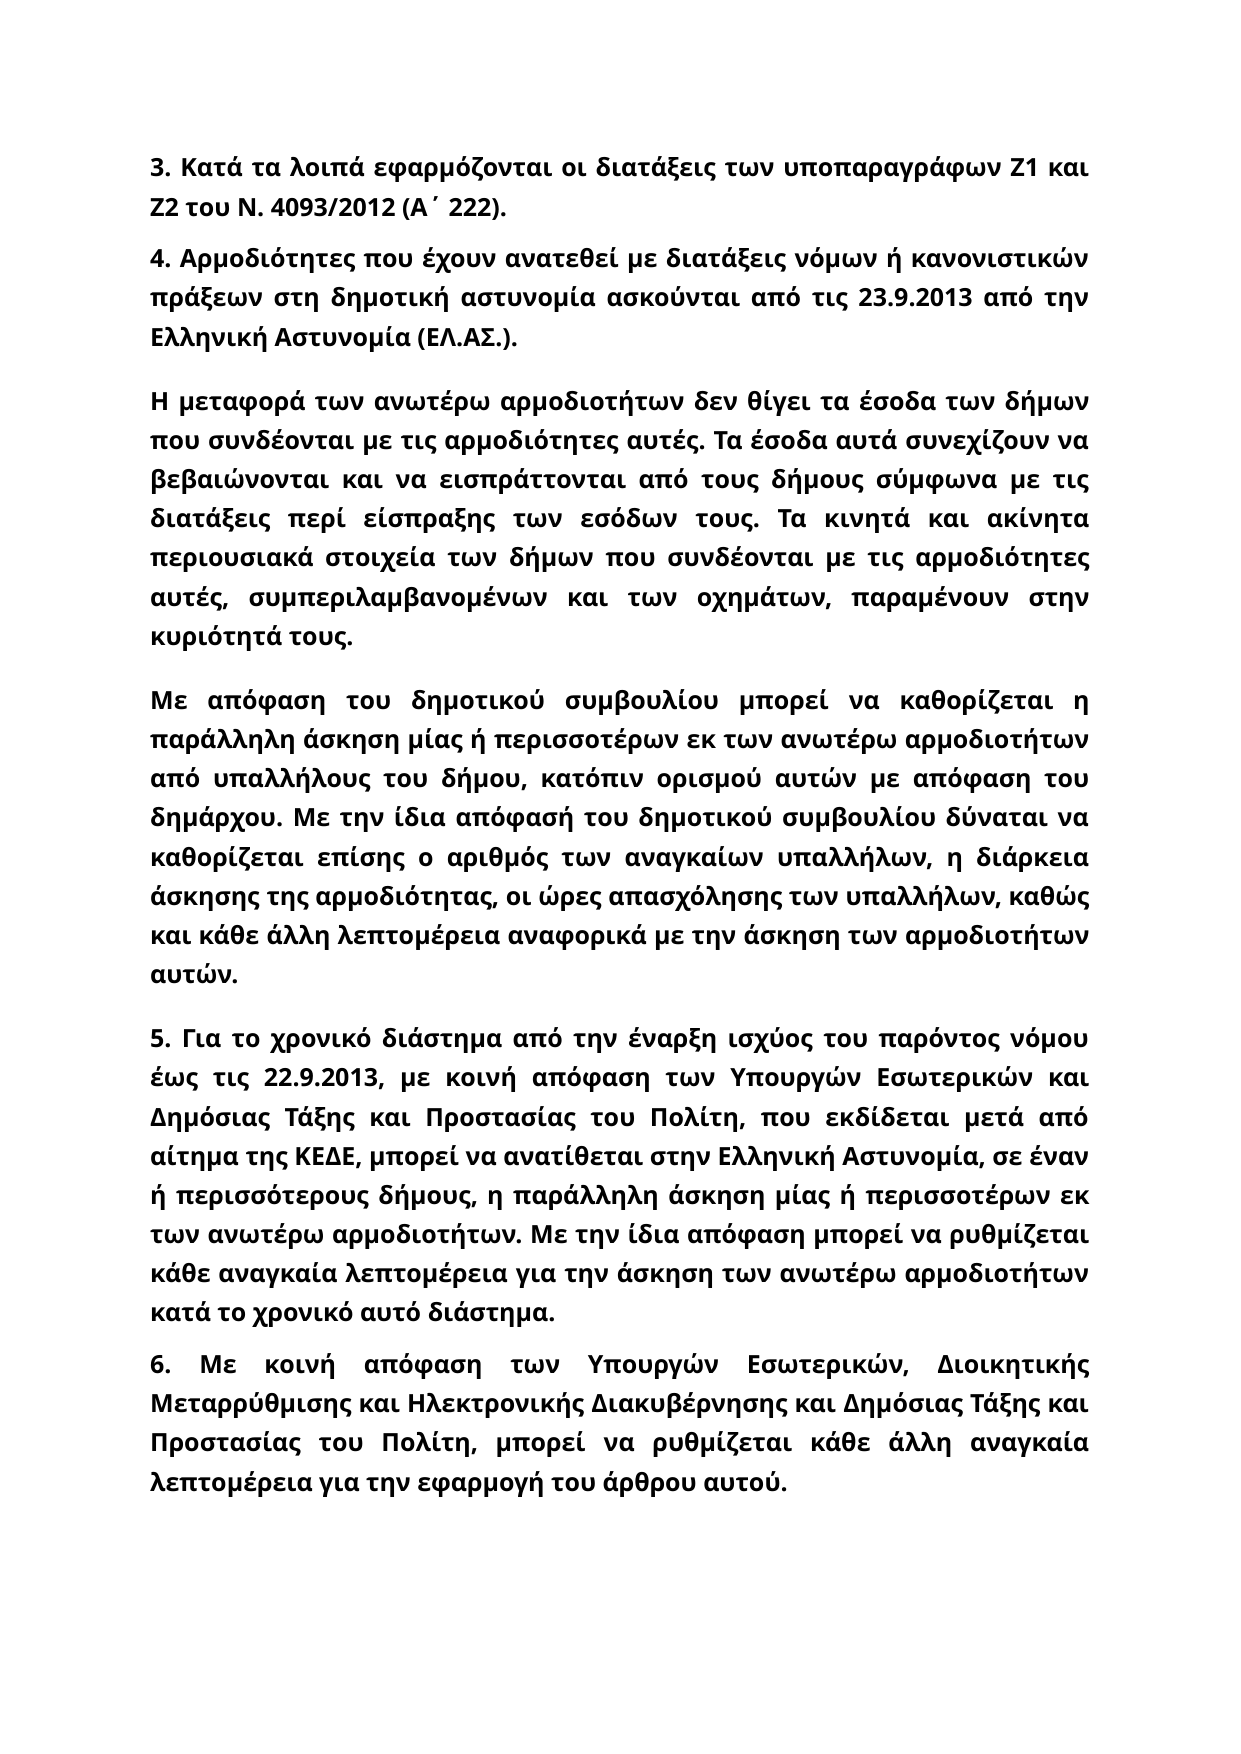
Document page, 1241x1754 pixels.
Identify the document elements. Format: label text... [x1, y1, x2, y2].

text 3. Κατά τα λοιπά εφαρμόζονται οι διατάξεις των υποπαραγράφων Ζ1 και Ζ2 του Ν. 4093/2012 (Α΄ 222). [150, 150, 1090, 223]
text 6. Με κοινή απόφαση των Υπουργών Εσωτερικών, Διοικητικής Μεταρρύθμισης και Ηλεκτρονικής Διακυβέρνησης και Δημόσιας Τάξης και Προστασίας του Πολίτη, μπορεί να ρυθμίζεται κάθε άλλη αναγκαία λεπτομέρεια για την εφαρμογή του άρθρου αυτού. [150, 1347, 1090, 1498]
text Η μεταφορά των ανωτέρω αρμοδιοτήτων δεν θίγει τα έσοδα των δήμων που συνδέονται με τις αρμοδιότητες αυτές. Τα έσοδα αυτά συνεχίζουν να βεβαιώνονται και να εισπράττονται από τους δήμους σύμφωνα με τις διατάξεις περί είσπραξης των εσόδων τους. Τα κινητά και ακίνητα περιουσιακά στοιχεία των δήμων που συνδέονται με τις αρμοδιότητες αυτές, συμπεριλαμβανομένων και των οχημάτων, παραμένουν στην κυριότητά τους. [150, 383, 1090, 652]
text Με απόφαση του δημοτικού συμβουλίου μπορεί να καθορίζεται η παράλληλη άσκηση μίας ή περισσοτέρων εκ των ανωτέρω αρμοδιοτήτων από υπαλλήλους του δήμου, κατόπιν ορισμού αυτών με απόφαση του δημάρχου. Με την ίδια απόφασή του δημοτικού συμβουλίου δύναται να καθορίζεται επίσης ο αριθμός των αναγκαίων υπαλλήλων, η διάρκεια άσκησης της αρμοδιότητας, οι ώρες απασχόλησης των υπαλλήλων, καθώς και κάθε άλλη λεπτομέρεια αναφορικά με την άσκηση των αρμοδιοτήτων αυτών. [150, 682, 1090, 991]
text 4. Αρμοδιότητες που έχουν ανατεθεί με διατάξεις νόμων ή κανονιστικών πράξεων στη δημοτική αστυνομία ασκούνται από τις 23.9.2013 από την Ελληνική Αστυνομία (ΕΛ.ΑΣ.). [150, 241, 1090, 353]
text 5. Για το χρονικό διάστημα από την έναρξη ισχύος του παρόντος νόμου έως τις 22.9.2013, με κοινή απόφαση των Υπουργών Εσωτερικών και Δημόσιας Τάξης και Προστασίας του Πολίτη, που εκδίδεται μετά από αίτημα της ΚΕΔΕ, μπορεί να ανατίθεται στην Ελληνική Αστυνομία, σε έναν ή περισσότερους δήμους, η παράλληλη άσκηση μίας ή περισσοτέρων εκ των ανωτέρω αρμοδιοτήτων. Με την ίδια απόφαση μπορεί να ρυθμίζεται κάθε αναγκαία λεπτομέρεια για την άσκηση των ανωτέρω αρμοδιοτήτων κατά το χρονικό αυτό διάστημα. [150, 1021, 1090, 1329]
